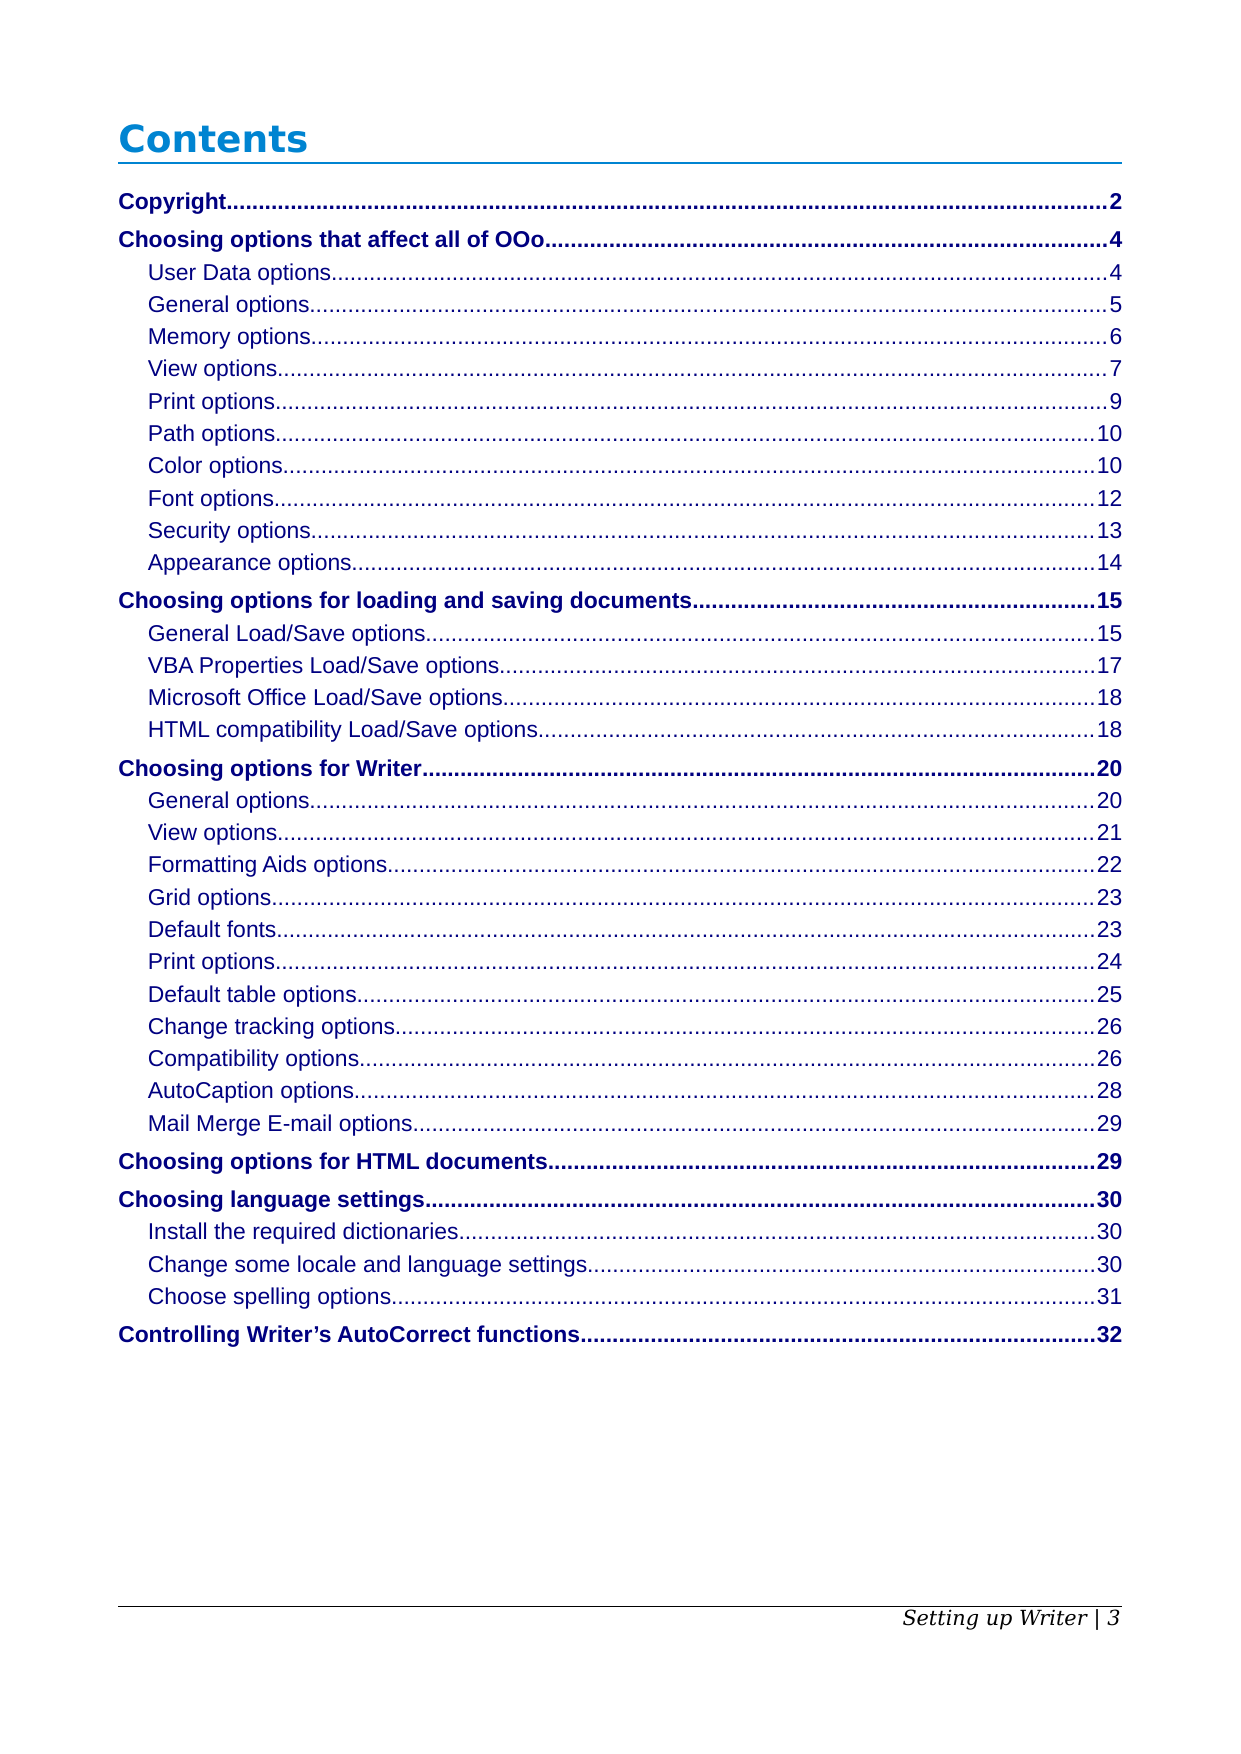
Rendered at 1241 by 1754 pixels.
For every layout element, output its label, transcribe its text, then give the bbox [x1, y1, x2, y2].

text Security options 13 [148, 517, 1122, 543]
text Controlling Writer’s AutoCorrect functions 32 [118, 1321, 1122, 1347]
text Color options 10 [148, 452, 1122, 478]
text Choose spelling options 31 [148, 1283, 1122, 1309]
text Print options 9 [148, 388, 1122, 414]
text Change some locale and language settings 30 [148, 1251, 1122, 1277]
text User Data options 4 [148, 258, 1122, 285]
text Appearance options 14 [148, 549, 1122, 575]
text Microsoft Office Load/Save options 18 [148, 684, 1122, 710]
text Choosing options for loading and saving documents 15 [118, 587, 1122, 613]
text Path options 10 [148, 420, 1122, 446]
text Print options 24 [148, 948, 1122, 974]
text Choosing options for HTML documents 29 [118, 1148, 1122, 1174]
text Font options 12 [148, 484, 1122, 511]
text AutoCaption options 28 [148, 1077, 1122, 1104]
text General options 20 [148, 787, 1122, 813]
text General Load/Save options 15 [148, 619, 1122, 646]
text Choosing language settings 30 [118, 1186, 1122, 1212]
text Choosing options for Writer 20 [118, 754, 1122, 781]
text Mail Merge E-mail options 29 [148, 1110, 1122, 1136]
text View options 21 [148, 819, 1122, 845]
text Default table options 25 [148, 981, 1122, 1007]
text Formatting Aids options 22 [148, 851, 1122, 878]
text View options 7 [148, 355, 1122, 382]
text Install the required dictionaries 30 [148, 1218, 1122, 1244]
text Contents [118, 118, 1122, 162]
text Compatibility options 26 [148, 1045, 1122, 1071]
text Grid options 23 [148, 884, 1122, 910]
text HTML compatibility Load/Save options 18 [148, 716, 1122, 743]
text Choosing options that affect all of OOo 4 [118, 226, 1122, 252]
text Memory options 6 [148, 323, 1122, 349]
text VBA Properties Load/Save options 17 [148, 652, 1122, 678]
text General options 5 [148, 291, 1122, 317]
text Change tracking options 26 [148, 1013, 1122, 1039]
text Copyright 2 [118, 188, 1122, 214]
text Default fonts 23 [148, 916, 1122, 942]
